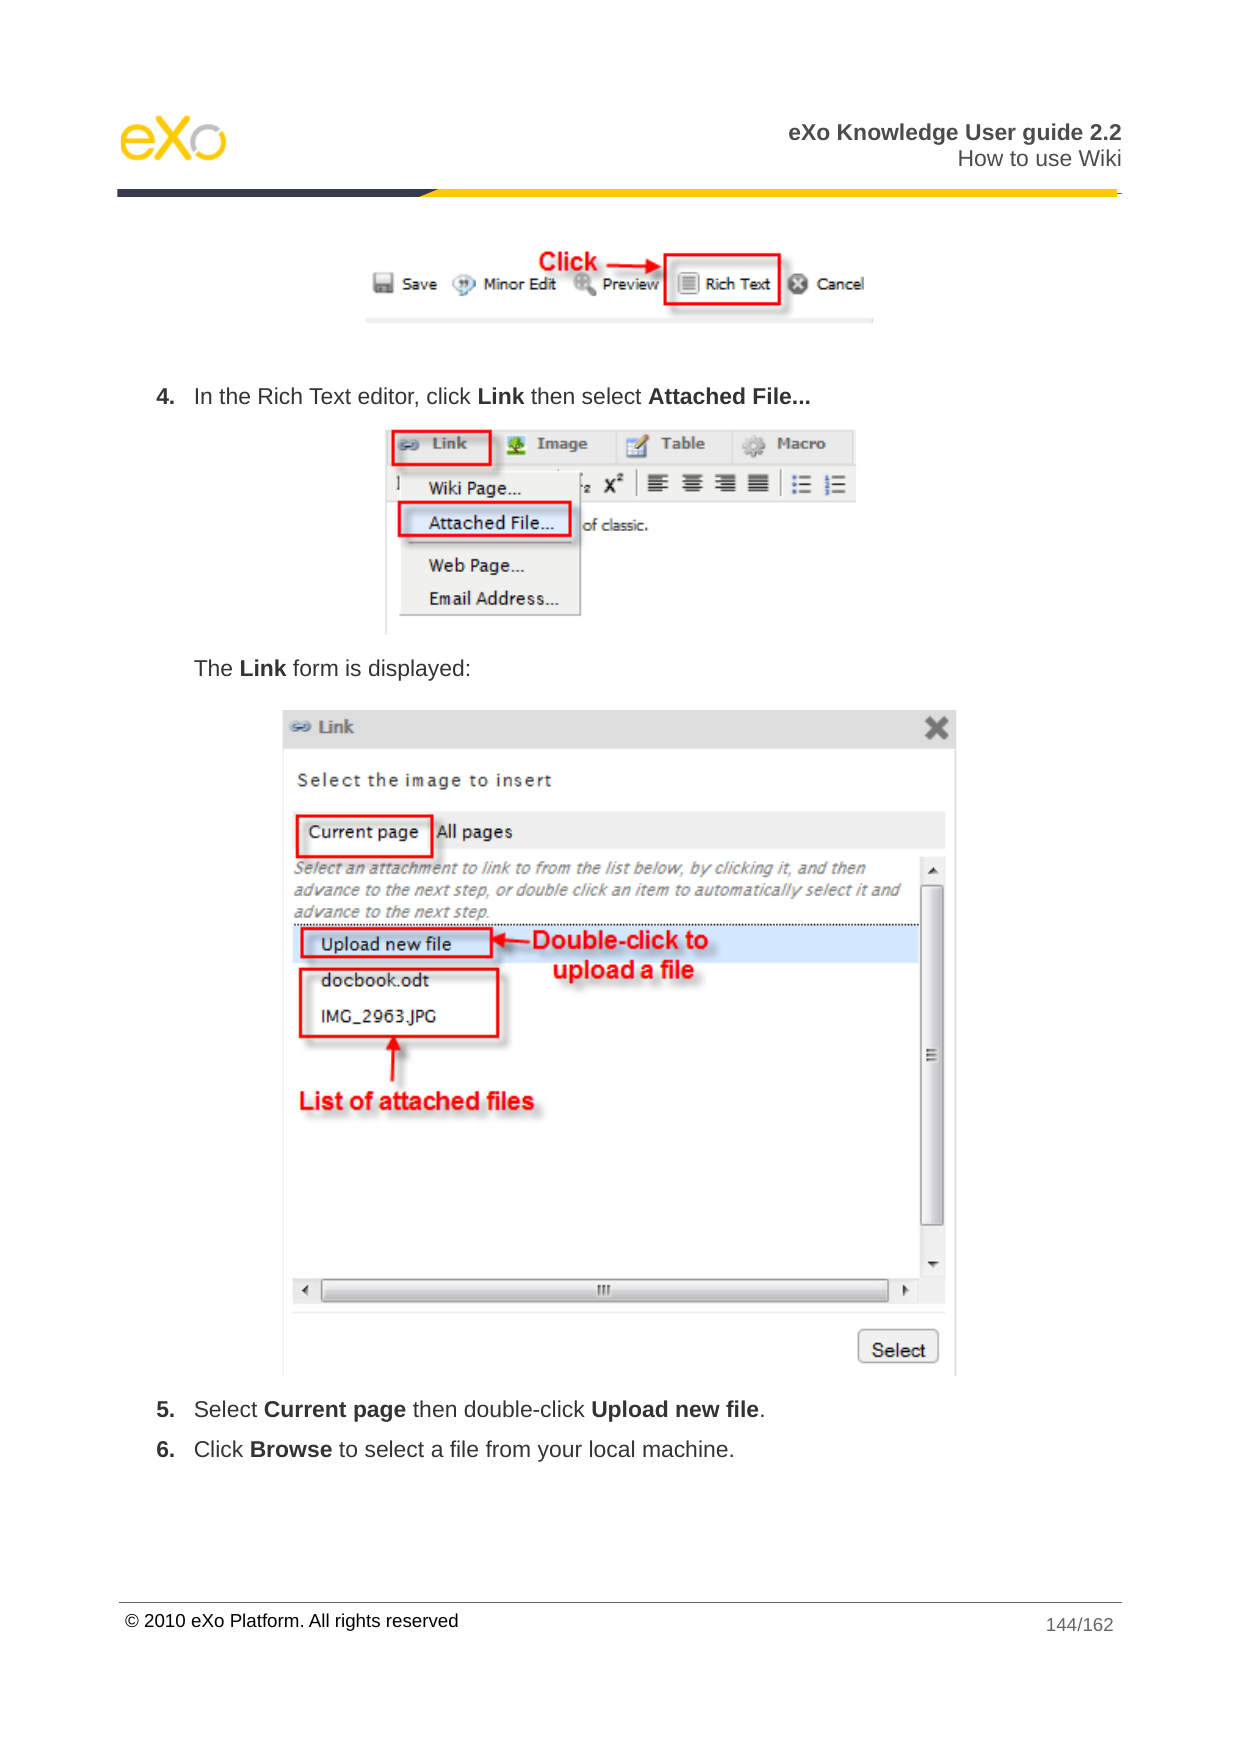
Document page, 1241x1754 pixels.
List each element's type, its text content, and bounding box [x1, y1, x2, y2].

picture [384, 428, 857, 635]
list The Link form is displayed: [156, 635, 1122, 681]
list Select Current page then double-click Upload new file. [156, 694, 1122, 1423]
picture [117, 189, 1118, 197]
list In the Rich Text editor, click Link then select Attached File... [156, 383, 1122, 409]
picture [365, 244, 875, 323]
list Click Browse to select a file from your local machine. [156, 1436, 1122, 1462]
picture [120, 115, 227, 161]
picture [282, 710, 958, 1376]
